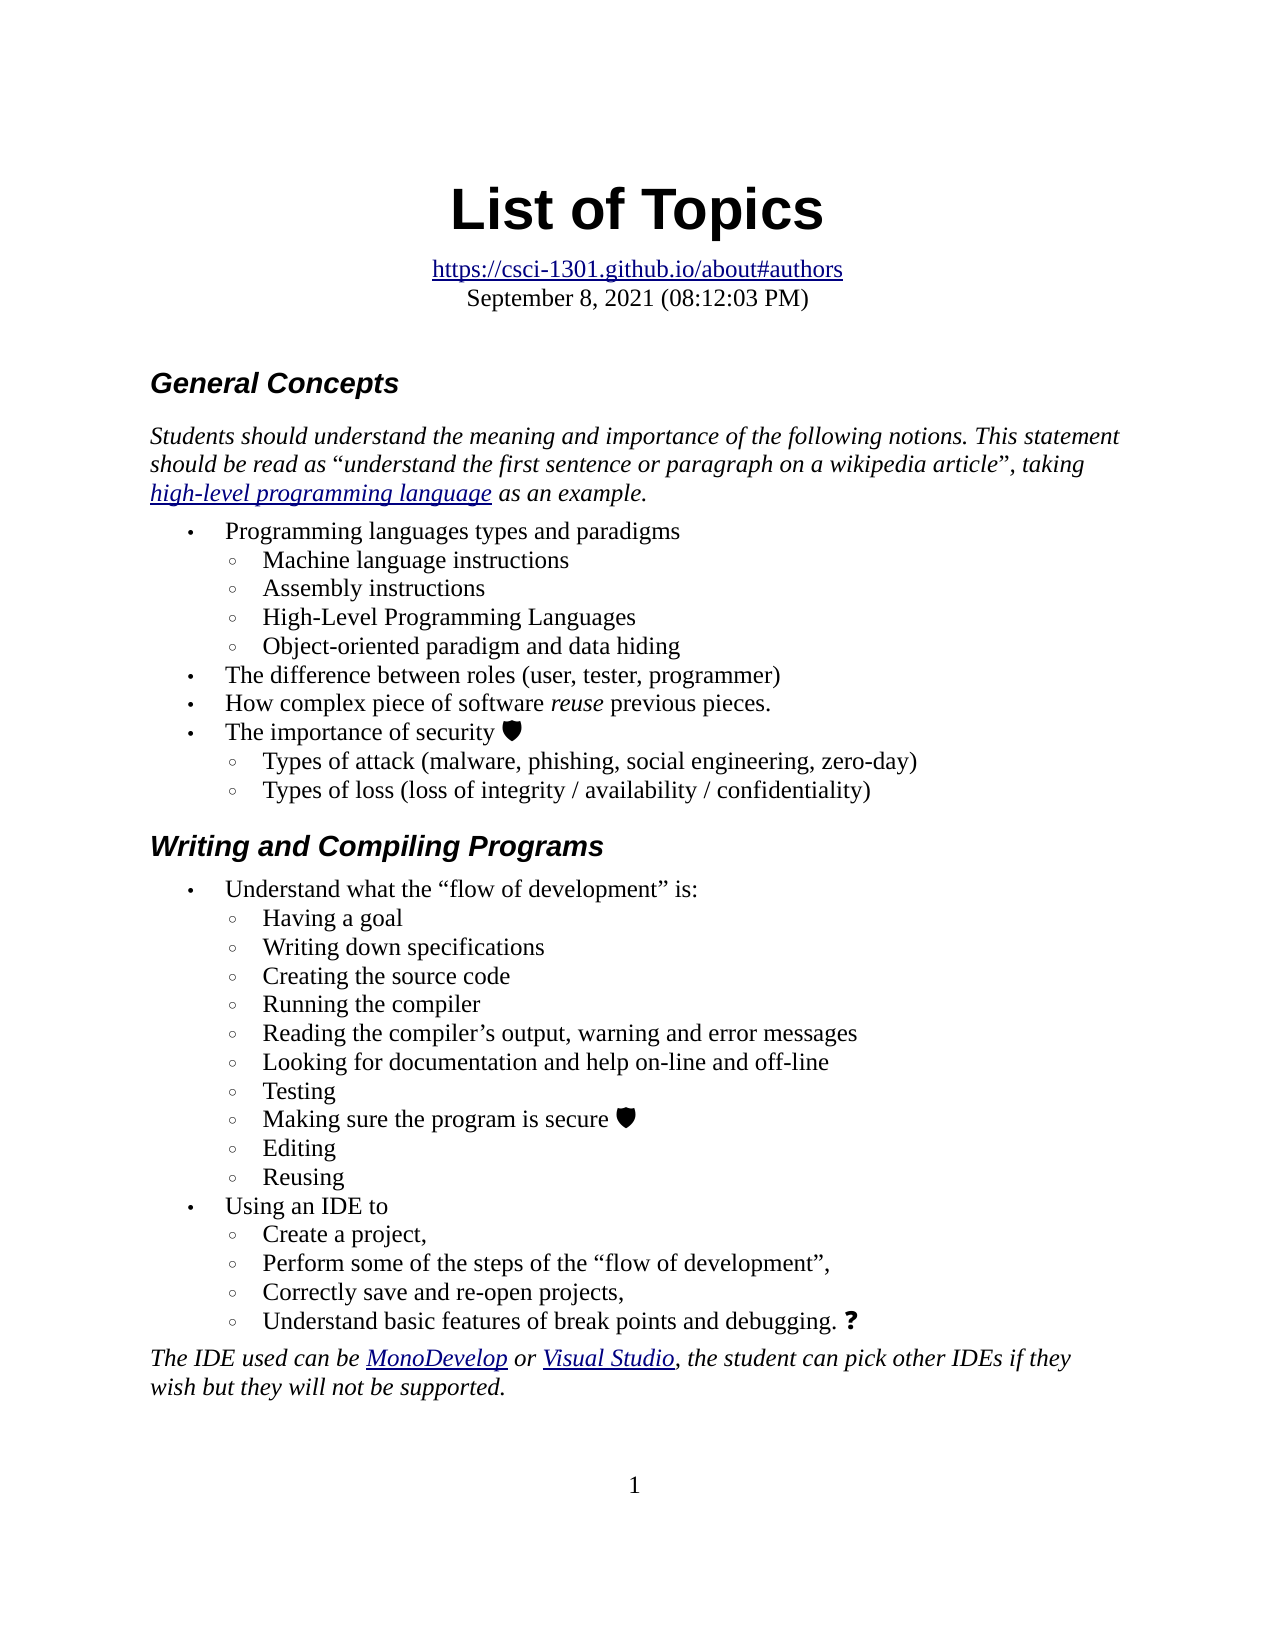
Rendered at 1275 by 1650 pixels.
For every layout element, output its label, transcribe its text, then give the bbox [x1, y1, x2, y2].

subtitle Writing and Compiling Programs [150, 828, 1125, 862]
list Create a project, [225, 1219, 1125, 1248]
list Perform some of the steps of the “flow of development”, [225, 1248, 1125, 1277]
list High-Level Programming Languages [225, 602, 1125, 631]
list The importance of security 🛡️ [187, 717, 1125, 746]
list Types of loss (loss of integrity / availability / confidentiality) [225, 775, 1125, 803]
list Machine language instructions [225, 545, 1125, 573]
list Programming languages types and paradigms [187, 516, 1125, 545]
text https://csci-1301.github.io/about#authors [150, 254, 1125, 283]
list Looking for documentation and help on-line and off-line [225, 1047, 1125, 1076]
list Running the compiler [225, 989, 1125, 1018]
list Creating the source code [225, 961, 1125, 989]
text The IDE used can be MonoDevelop or Visual Studio, the student can pick other IDEs if they wish but they will not be supported. [150, 1343, 1125, 1401]
list Using an IDE to [187, 1191, 1125, 1219]
list How complex piece of software reuse previous pieces. [187, 688, 1125, 717]
list Reusing [225, 1162, 1125, 1191]
list Reading the compiler’s output, warning and error messages [225, 1018, 1125, 1047]
list Correctly save and re-open projects, [225, 1277, 1125, 1306]
list Making sure the program is secure 🛡️ [225, 1104, 1125, 1133]
list Object-oriented paradigm and data hiding [225, 631, 1125, 660]
title List of Topics [150, 175, 1125, 242]
list Testing [225, 1076, 1125, 1104]
list The difference between roles (user, tester, programmer) [187, 660, 1125, 688]
text Students should understand the meaning and importance of the following notions. This statement should be read as “understand the first sentence or paragraph on a wikipedia article”, taking high-level programming language as an example. [150, 421, 1125, 507]
list Assembly instructions [225, 573, 1125, 602]
list Writing down specifications [225, 932, 1125, 961]
list Editing [225, 1133, 1125, 1162]
list Understand basic features of break points and debugging. ❓ [225, 1306, 1125, 1334]
list Types of attack (malware, phishing, social engineering, zero-day) [225, 746, 1125, 775]
list Understand what the “flow of development” is: [187, 874, 1125, 903]
text September 8, 2021 (08:12:03 PM) [150, 283, 1125, 312]
subtitle General Concepts [150, 366, 1125, 399]
list Having a goal [225, 903, 1125, 932]
